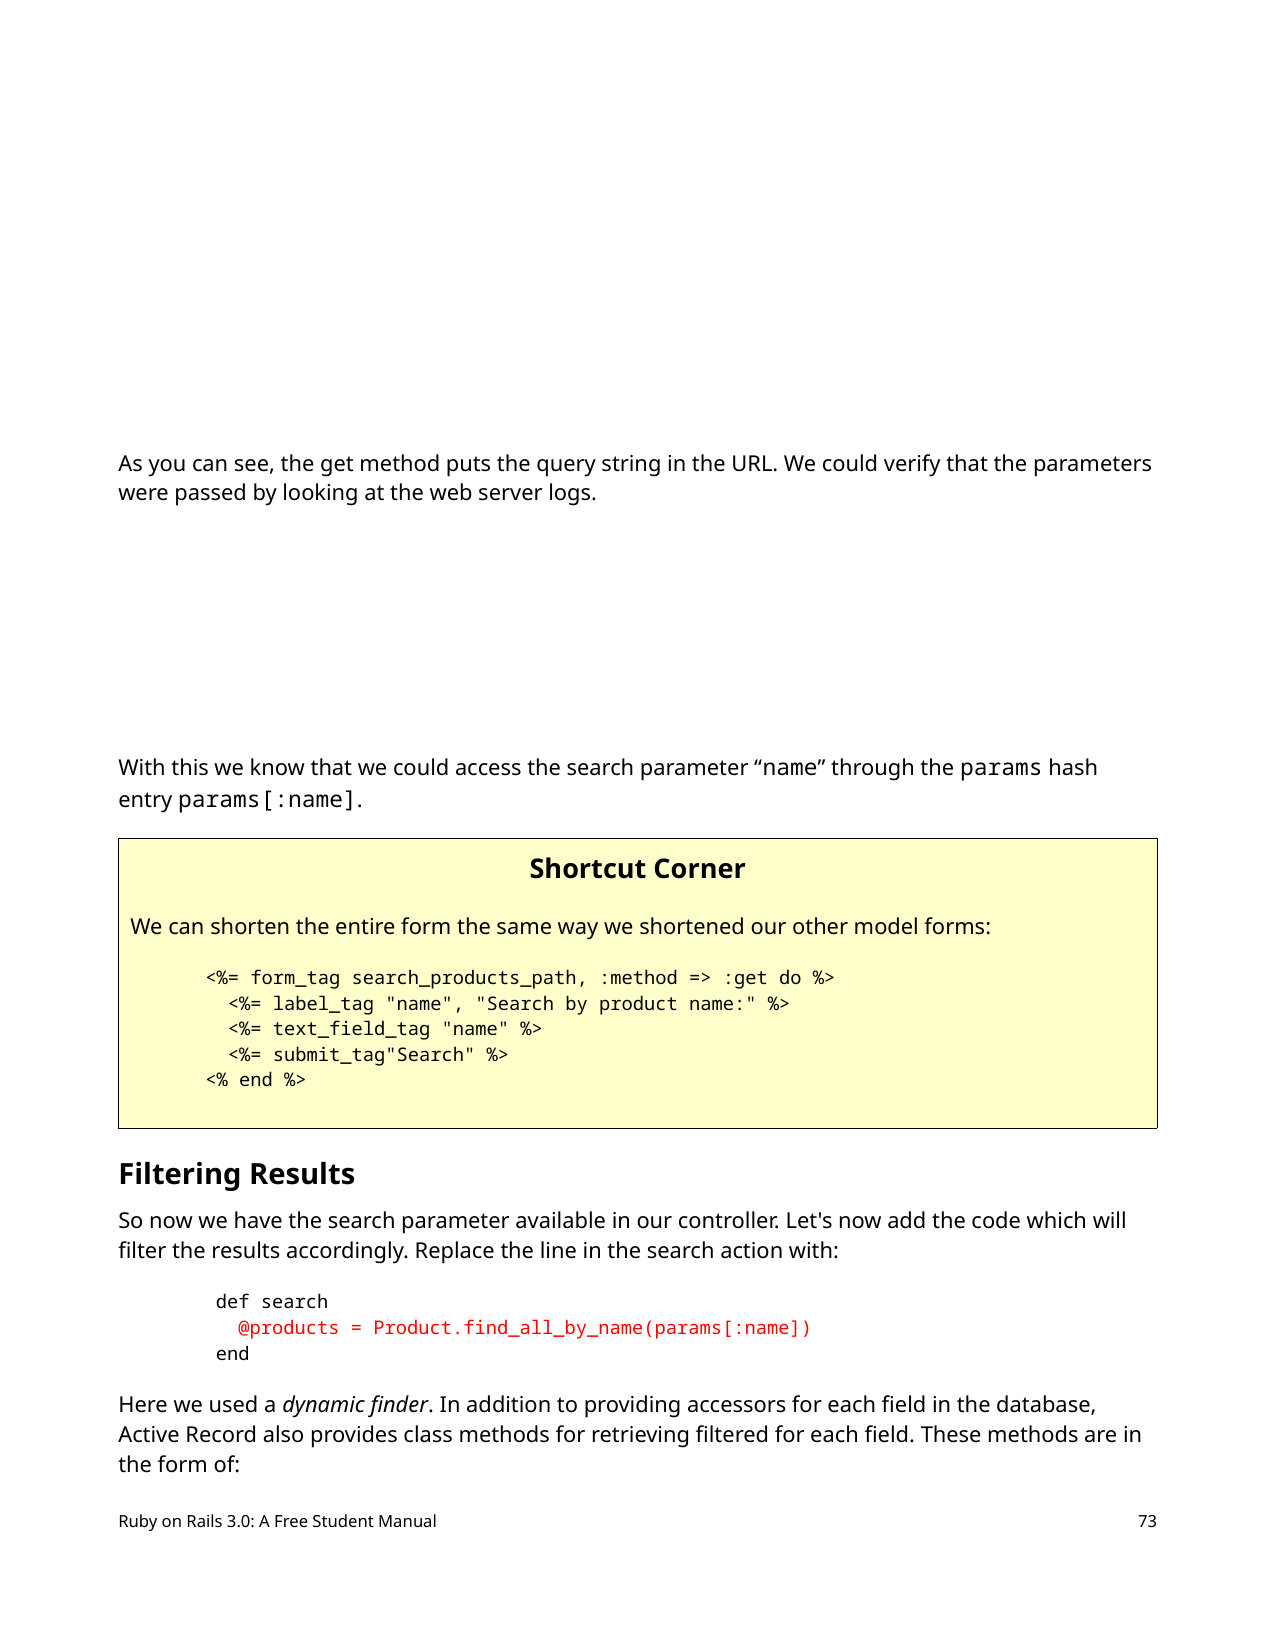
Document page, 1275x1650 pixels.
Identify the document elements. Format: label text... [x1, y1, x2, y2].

text With this we know that we could access the search parameter “name” through the params hash entry params[:name]. [118, 751, 1157, 814]
subtitle Filtering Results [118, 1153, 1157, 1193]
text So now we have the search parameter available in our controller. Let's now add the code which will filter the results accordingly. Replace the line in the search action with: [118, 1205, 1157, 1265]
text def search @products = Product.find_all_by_name(params[:name]) end [193, 1289, 1157, 1365]
text As you can see, the get method puts the query string in the URL. We could verify that the parameters were passed by looking at the web server logs. [118, 448, 1157, 507]
text Here we used a dynamic finder. In addition to providing accessors for each field in the database, Active Record also provides class methods for retrieving filtered for each field. These methods are in the form of: [118, 1389, 1157, 1479]
table_header Shortcut Corner We can shorten the entire form the same way we shortened our other model forms: <%= form_tag search_products_path, :method => :get do %> <%= label_tag "name", "Search by product name:" %> <%= text_field_tag "name" %> <%= submit_tag"Search" %> <% end %> [119, 839, 1157, 1128]
